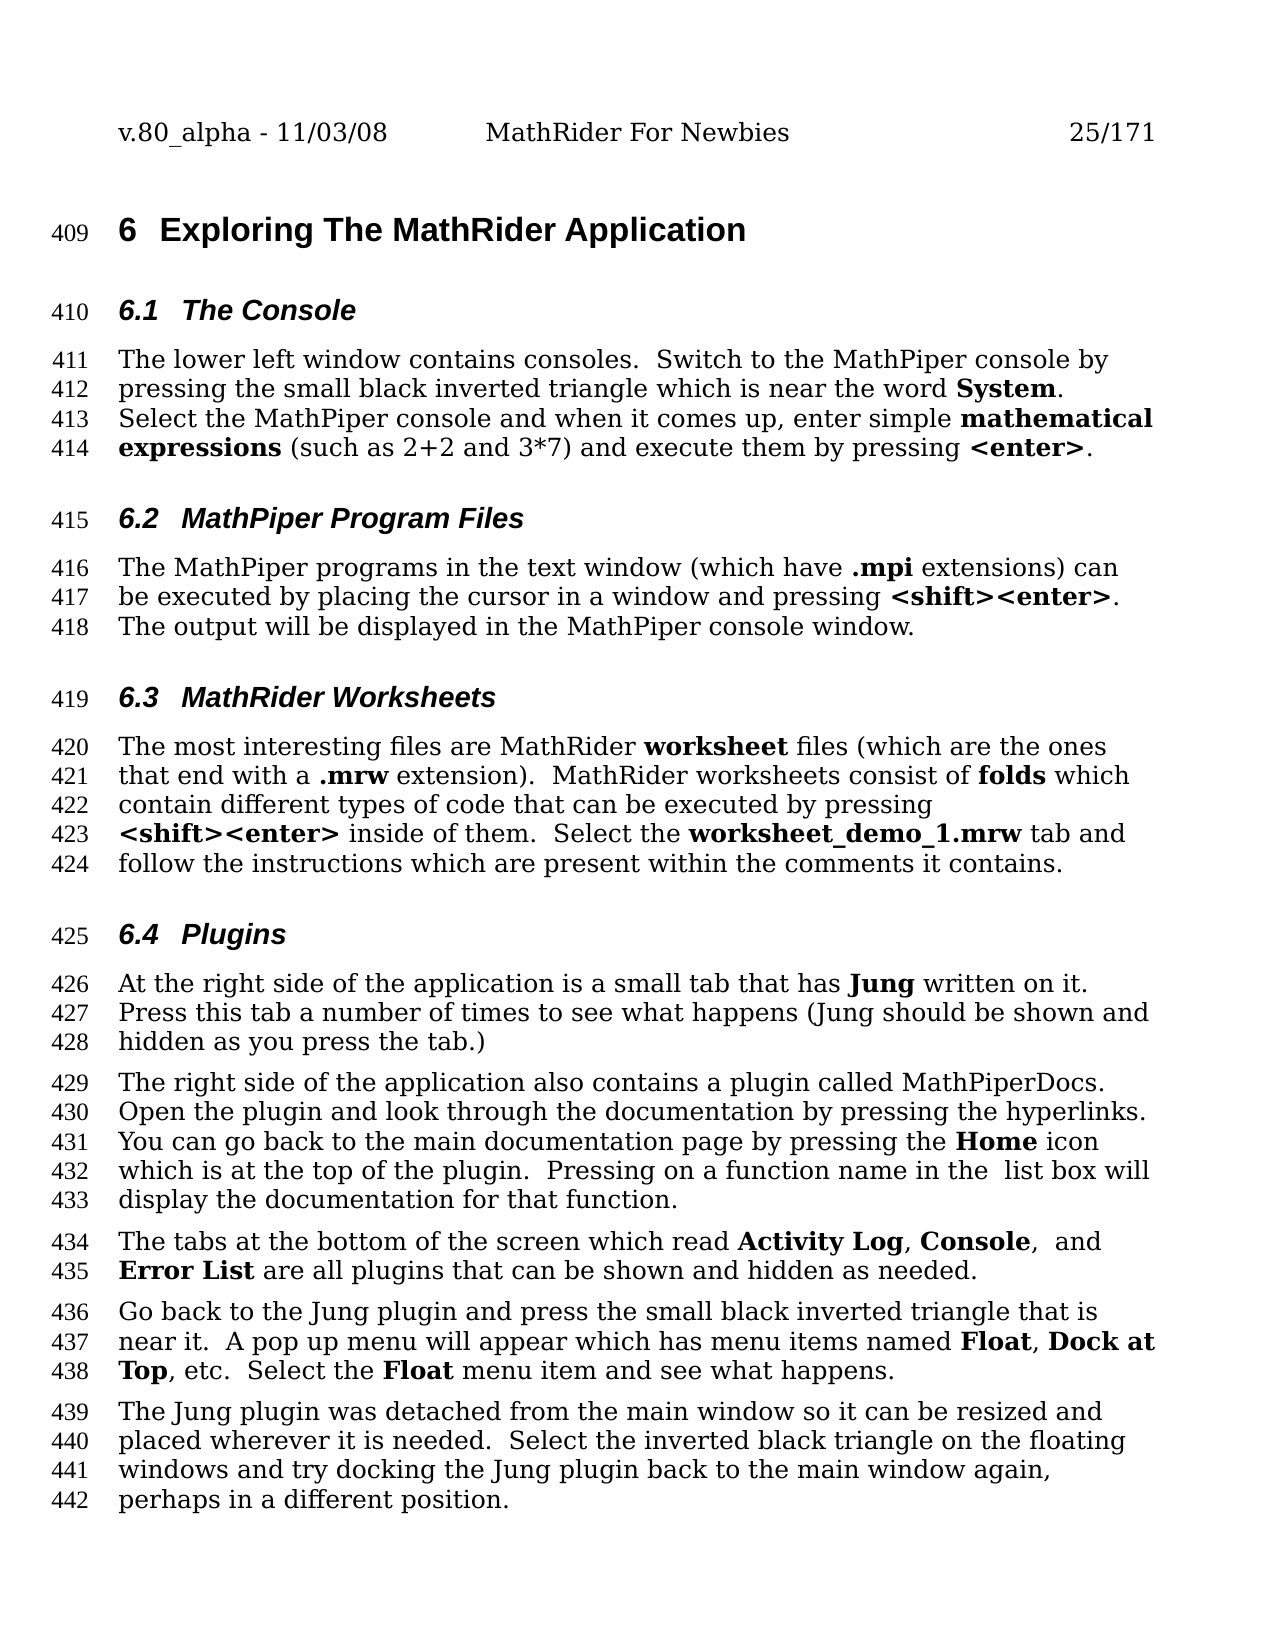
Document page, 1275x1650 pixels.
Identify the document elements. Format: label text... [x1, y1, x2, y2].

text The tabs at the bottom of the screen which read Activity Log, Console, and Error List are all plugins that can be shown and hidden as needed. [118, 1226, 1157, 1285]
subtitle MathPiper Program Files [118, 501, 1157, 535]
text At the right side of the application is a small tab that has Jung written on it. Press this tab a number of times to see what happens (Jung should be shown and hidden as you press the tab.) [118, 968, 1157, 1056]
subtitle The Console [118, 293, 1157, 327]
text Go back to the Jung plugin and press the small black inverted triangle that is near it. A pop up menu will appear which has menu items named Float, Dock at Top, etc. Select the Float menu item and see what happens. [118, 1297, 1157, 1385]
text The MathPiper programs in the text window (which have .mpi extensions) can be executed by placing the cursor in a window and pressing <shift><enter>. The output will be displayed in the MathPiper console window. [118, 553, 1157, 641]
text The right side of the application also contains a plugin called MathPiperDocs. Open the plugin and look through the documentation by pressing the hyperlinks. You can go back to the main documentation page by pressing the Home icon which is at the top of the plugin. Pressing on a function name in the list box will display the documentation for that function. [118, 1068, 1157, 1214]
text The Jung plugin was detached from the main window so it can be resized and placed wherever it is needed. Select the inverted black triangle on the floating windows and try docking the Jung plugin back to the main window again, perhaps in a different position. [118, 1397, 1157, 1514]
text The most interesting files are MathRider worksheet files (which are the ones that end with a .mrw extension). MathRider worksheets consist of folds which contain different types of code that can be executed by pressing <shift><enter> inside of them. Select the worksheet_demo_1.mrw tab and follow the instructions which are present within the comments it contains. [118, 731, 1157, 878]
subtitle Exploring The MathRider Application [118, 210, 1157, 248]
text The lower left window contains consoles. Switch to the MathPiper console by pressing the small black inverted triangle which is near the word System. Select the MathPiper console and when it comes up, enter simple mathematical expressions (such as 2+2 and 3*7) and execute them by pressing <enter>. [118, 345, 1157, 462]
subtitle Plugins [118, 917, 1157, 951]
subtitle MathRider Worksheets [118, 680, 1157, 713]
